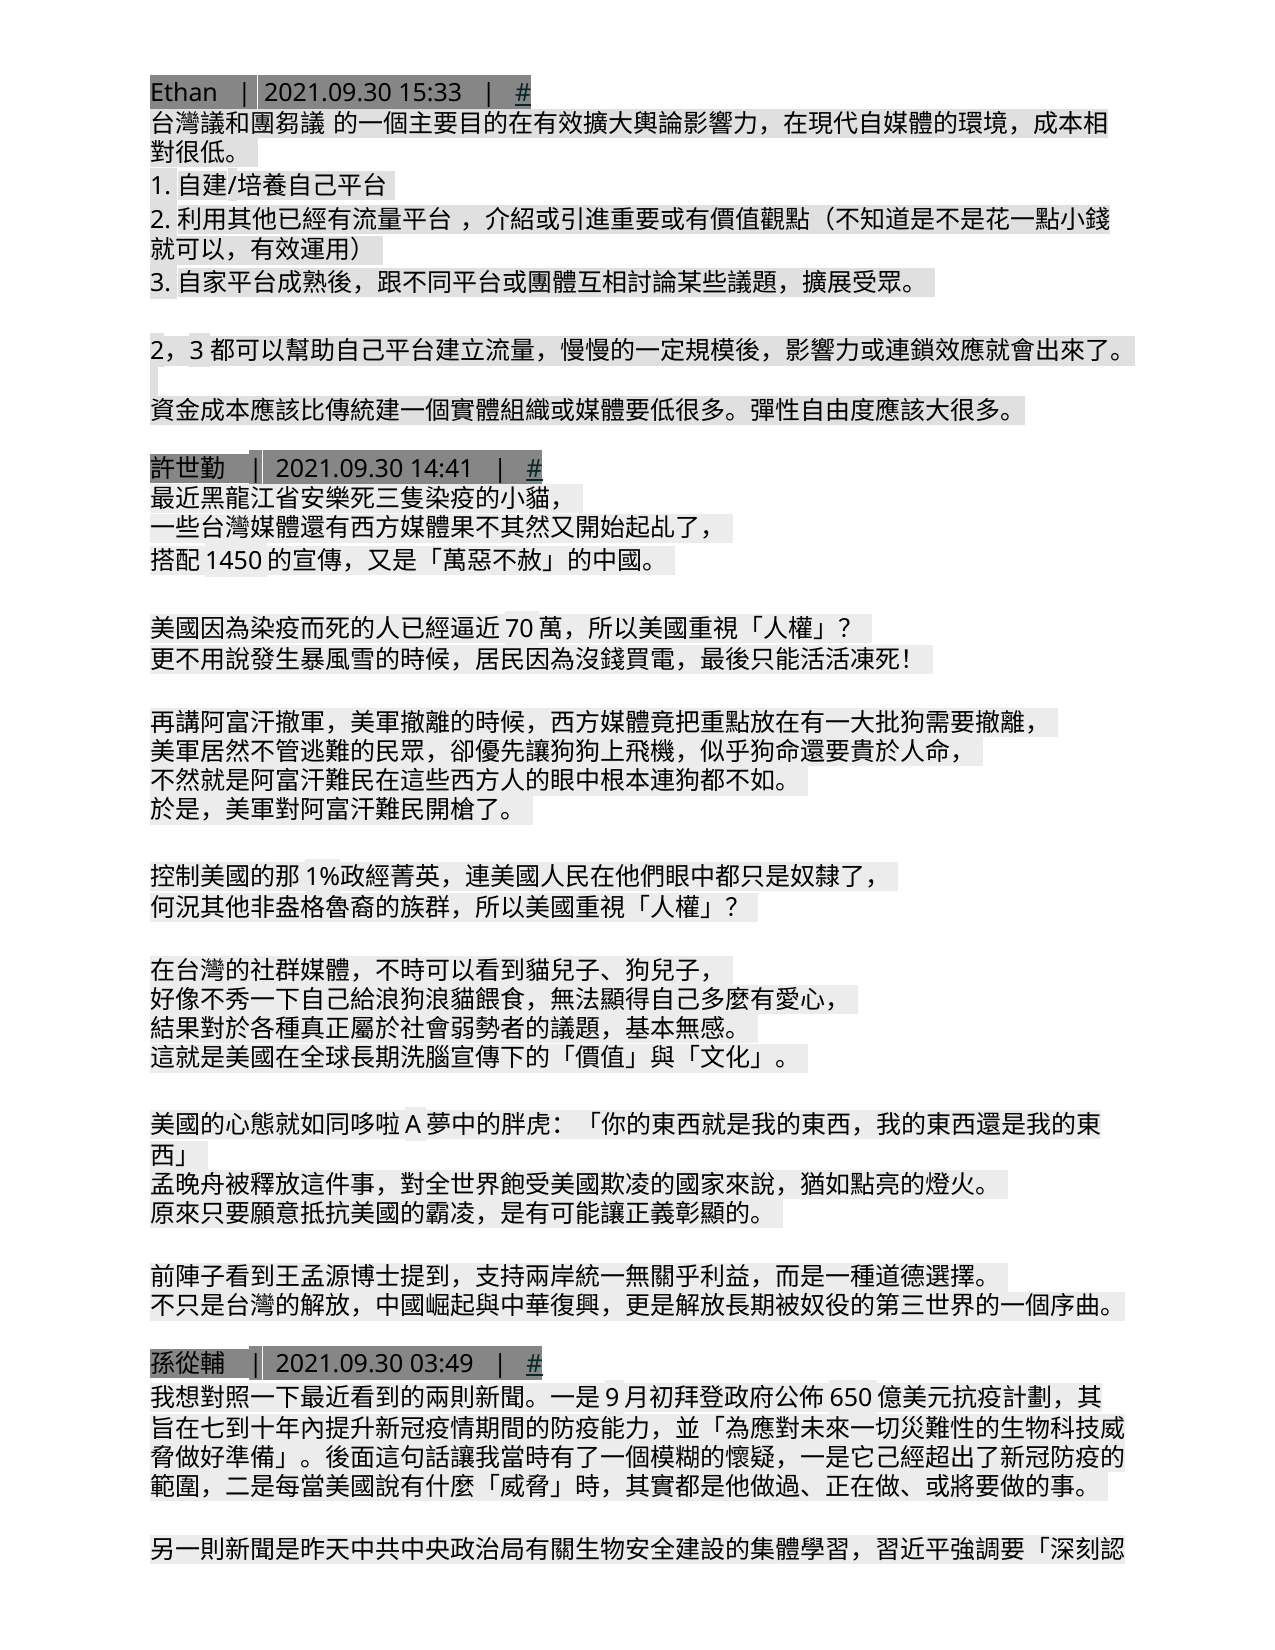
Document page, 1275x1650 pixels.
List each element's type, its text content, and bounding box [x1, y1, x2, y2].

text 孫從輔 | 2021.09.30 03:49 | # [150, 1346, 1125, 1380]
text 我想對照一下最近看到的兩則新聞。一是9月初拜登政府公佈650億美元抗疫計劃，其旨在七到十年內提升新冠疫情期間的防疫能力，並「為應對未來一切災難性的生物科技威脅做好準備」。後面這句話讓我當時有了一個模糊的懷疑，一是它己經超出了新冠防疫的範圍，二是每當美國說有什麼「威脅」時，其實都是他做過、正在做、或將要做的事。 另一則新聞是昨天中共中央政治局有關生物安全建設的集體學習，習近平強調要「深刻認 [150, 1380, 1125, 1564]
text 許世勤 | 2021.09.30 14:41 | # [150, 450, 1125, 484]
text 最近黑龍江省安樂死三隻染疫的小貓， 一些台灣媒體還有西方媒體果不其然又開始起乩了， 搭配1450的宣傳，又是「萬惡不赦」的中國。 美國因為染疫而死的人已經逼近70萬，所以美國重視「人權」？ 更不用說發生暴風雪的時候，居民因為沒錢買電，最後只能活活凍死！ 再講阿富汗撤軍，美軍撤離的時候，西方媒體竟把重點放在有一大批狗需要撤離， 美軍居然不管逃難的民眾，卻優先讓狗狗上飛機，似乎狗命還要貴於人命， 不然就是阿富汗難民在這些西方人的眼中根本連狗都不如。 於是，美軍對阿富汗難民開槍了。 控制美國的那1%政經菁英，連美國人民在他們眼中都只是奴隸了， 何況其他非盎格魯裔的族群，所以美國重視「人權」？ 在台灣的社群媒體，不時可以看到貓兒子、狗兒子， 好像不秀一下自己給浪狗浪貓餵食，無法顯得自己多麼有愛心， 結果對於各種真正屬於社會弱勢者的議題，基本無感。 這就是美國在全球長期洗腦宣傳下的「價值」與「文化」。 美國的心態就如同哆啦A夢中的胖虎：「你的東西就是我的東西，我的東西還是我的東西」 孟晚舟被釋放這件事，對全世界飽受美國欺凌的國家來說，猶如點亮的燈火。 原來只要願意抵抗美國的霸凌，是有可能讓正義彰顯的。 前陣子看到王孟源博士提到，支持兩岸統一無關乎利益，而是一種道德選擇。 不只是台灣的解放，中國崛起與中華復興，更是解放長期被奴役的第三世界的一個序曲。 [150, 484, 1125, 1321]
text Ethan | 2021.09.30 15:33 | # [150, 75, 1125, 109]
text 台灣議和團芻議 的一個主要目的在有效擴大輿論影響力，在現代自媒體的環境，成本相對很低。 1. 自建/培養自己平台 2. 利用其他已經有流量平台 ，介紹或引進重要或有價值觀點（不知道是不是花一點小錢就可以，有效運用） 3. 自家平台成熟後，跟不同平台或團體互相討論某些議題，擴展受眾。 2，3 都可以幫助自己平台建立流量，慢慢的一定規模後，影響力或連鎖效應就會出來了。 資金成本應該比傳統建一個實體組織或媒體要低很多。彈性自由度應該大很多。 [150, 109, 1125, 425]
